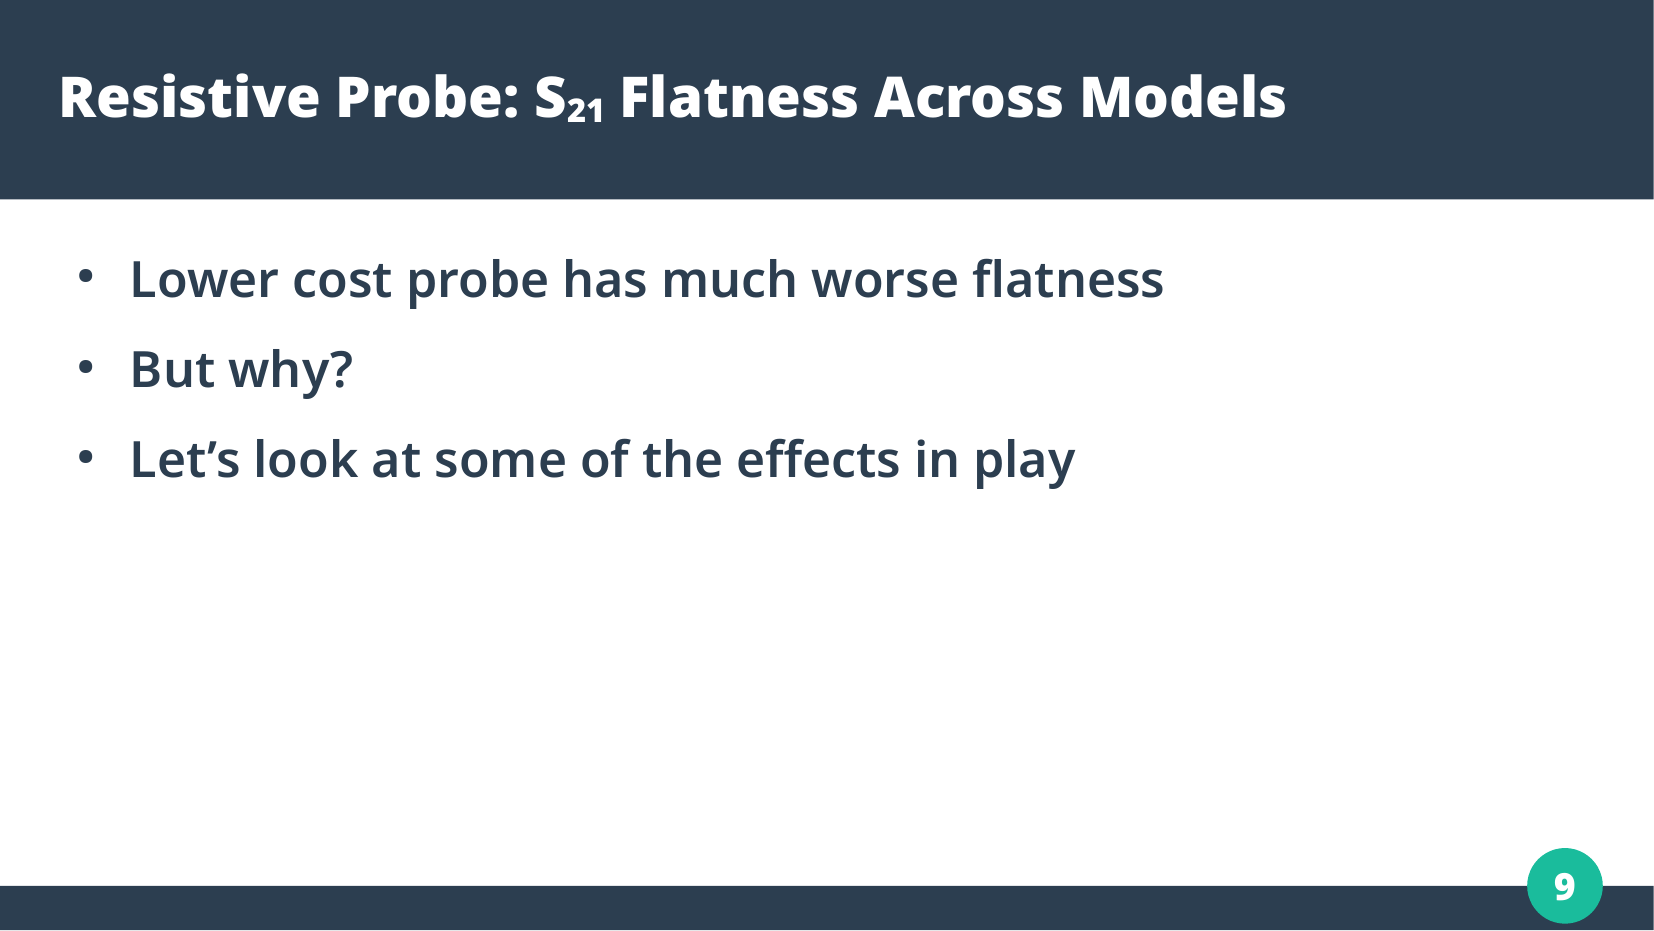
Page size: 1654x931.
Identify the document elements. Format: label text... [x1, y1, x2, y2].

list Lower cost probe has much worse flatness But why? Let’s look at some of the effects in play [59, 243, 1595, 864]
title Resistive Probe: S21 Flatness Across Models [59, 37, 1595, 155]
